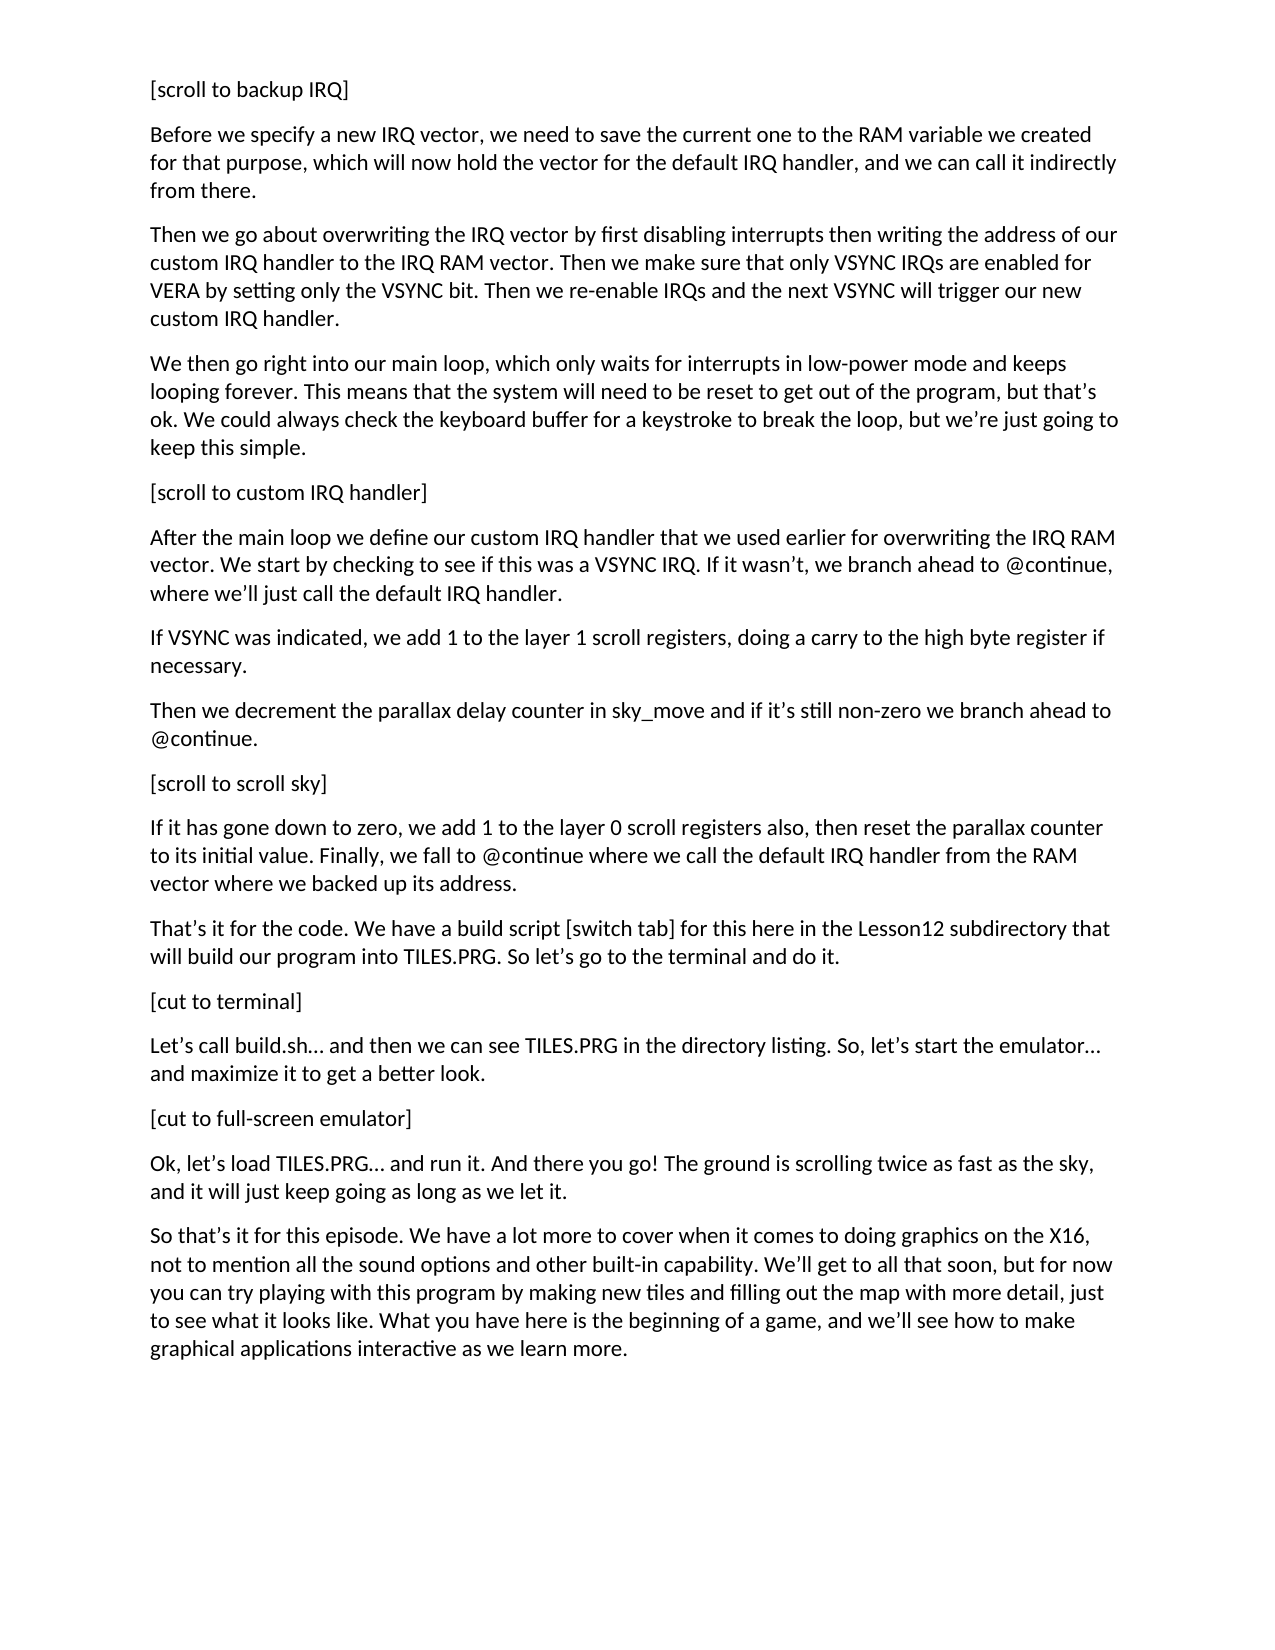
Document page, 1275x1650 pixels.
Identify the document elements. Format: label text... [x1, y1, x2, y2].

text If it has gone down to zero, we add 1 to the layer 0 scroll registers also, then reset the parallax counter to its initial value. Finally, we fall to @continue where we call the default IRQ handler from the RAM vector where we backed up its address. [150, 813, 1125, 897]
text [scroll to custom IRQ handler] [150, 478, 1125, 506]
text Then we go about overwriting the IRQ vector by first disabling interrupts then writing the address of our custom IRQ handler to the IRQ RAM vector. Then we make sure that only VSYNC IRQs are enabled for VERA by setting only the VSYNC bit. Then we re-enable IRQs and the next VSYNC will trigger our new custom IRQ handler. [150, 220, 1125, 332]
text If VSYNC was indicated, we add 1 to the layer 1 scroll registers, doing a carry to the high byte register if necessary. [150, 623, 1125, 679]
text [cut to terminal] [150, 987, 1125, 1015]
text Before we specify a new IRQ vector, we need to save the current one to the RAM variable we created for that purpose, which will now hold the vector for the default IRQ handler, and we can call it indirectly from there. [150, 120, 1125, 204]
text [cut to full-screen emulator] [150, 1104, 1125, 1132]
text That’s it for the code. We have a build script [switch tab] for this here in the Lesson12 subdirectory that will build our program into TILES.PRG. So let’s go to the terminal and do it. [150, 914, 1125, 970]
text Ok, let’s load TILES.PRG… and run it. And there you go! The ground is scrolling twice as fast as the sky, and it will just keep going as long as we let it. [150, 1149, 1125, 1205]
text We then go right into our main loop, which only waits for interrupts in low-power mode and keeps looping forever. This means that the system will need to be reset to get out of the program, but that’s ok. We could always check the keyboard buffer for a keystroke to break the loop, but we’re just going to keep this simple. [150, 349, 1125, 461]
text Let’s call build.sh… and then we can see TILES.PRG in the directory listing. So, let’s start the emulator… and maximize it to get a better look. [150, 1032, 1125, 1088]
text [scroll to scroll sky] [150, 769, 1125, 797]
text Then we decrement the parallax delay counter in sky_move and if it’s still non-zero we branch ahead to @continue. [150, 696, 1125, 752]
text After the main loop we define our custom IRQ handler that we used earlier for overwriting the IRQ RAM vector. We start by checking to see if this was a VSYNC IRQ. If it wasn’t, we branch ahead to @continue, where we’ll just call the default IRQ handler. [150, 523, 1125, 607]
text [scroll to backup IRQ] [150, 75, 1125, 103]
text So that’s it for this episode. We have a lot more to cover when it comes to doing graphics on the X16, not to mention all the sound options and other built-in capability. We’ll get to all that soon, but for now you can try playing with this program by making new tiles and filling out the map with more detail, just to see what it looks like. What you have here is the beginning of a game, and we’ll see how to make graphical applications interactive as we learn more. [150, 1222, 1125, 1362]
